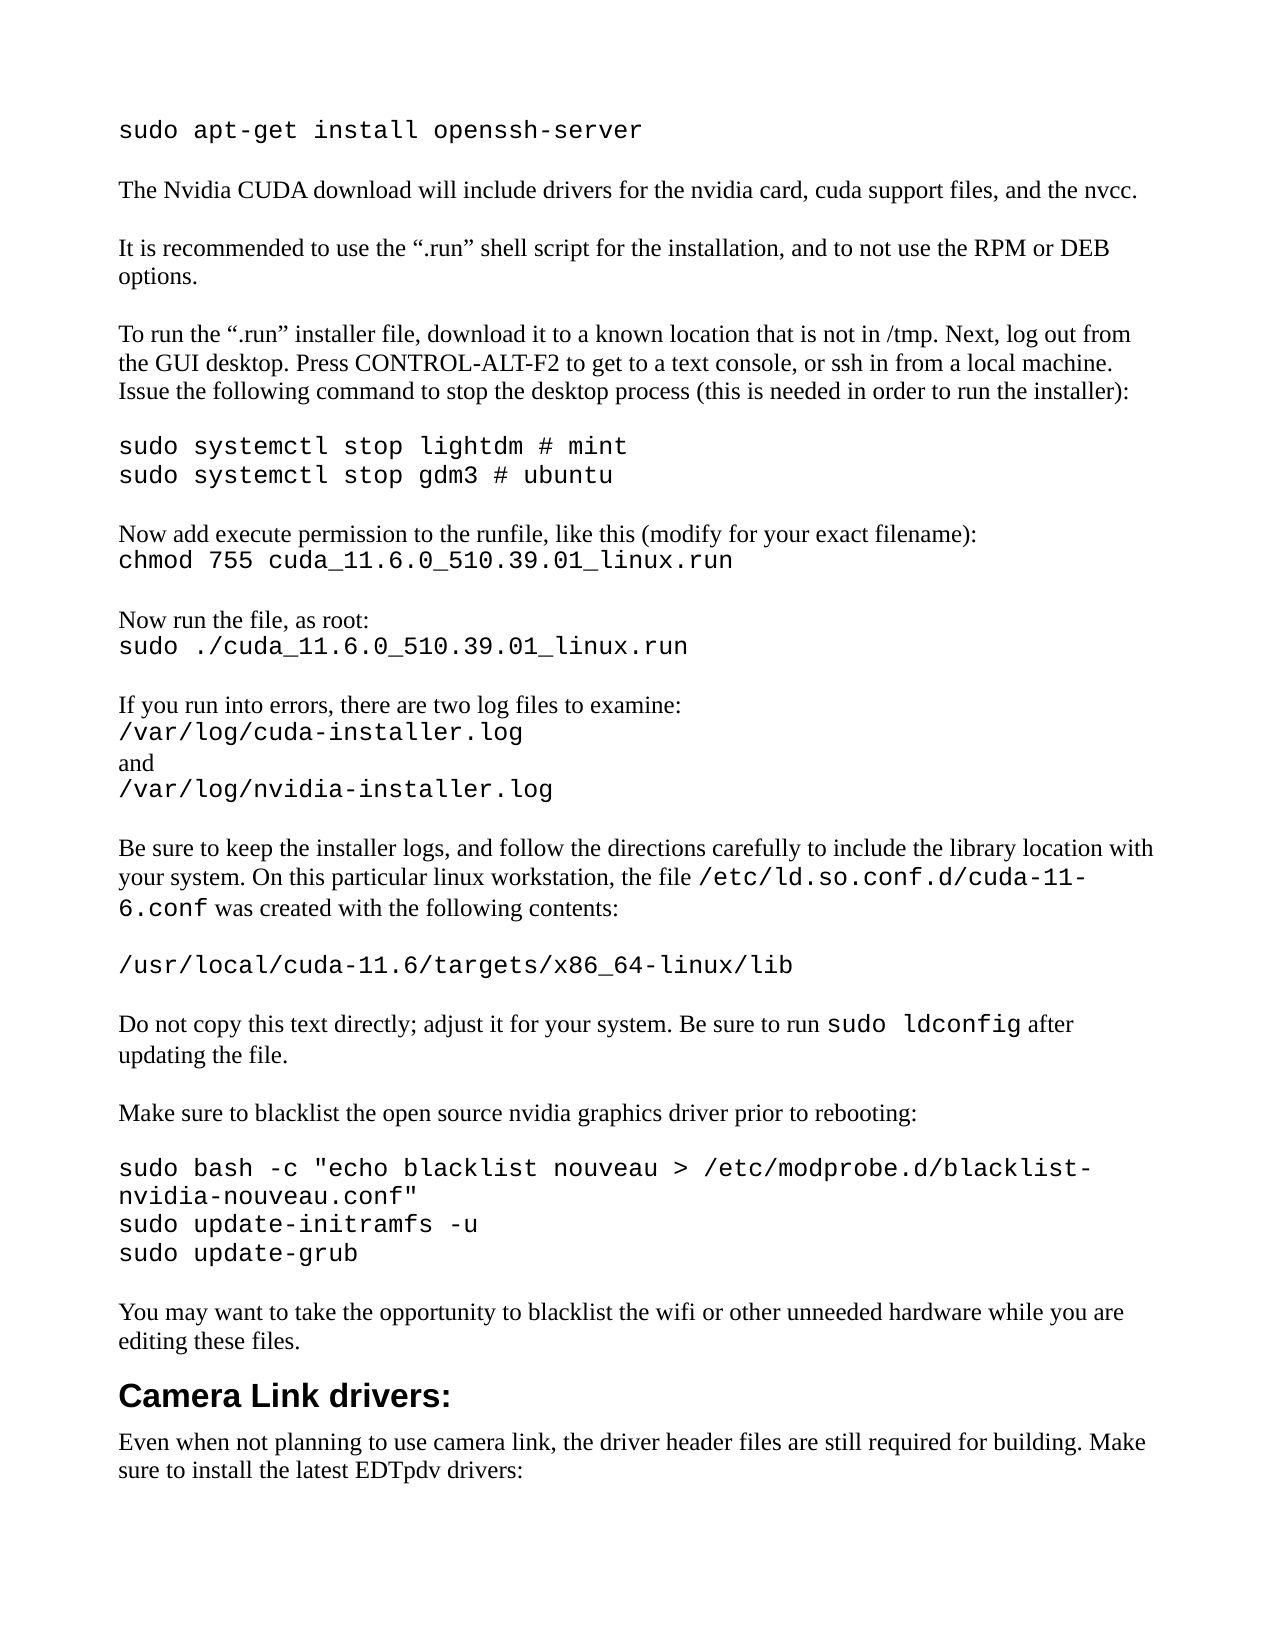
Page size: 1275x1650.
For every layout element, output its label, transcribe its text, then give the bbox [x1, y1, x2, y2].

text sudo systemctl stop gdm3 # ubuntu [118, 462, 1157, 491]
text sudo ./cuda_11.6.0_510.39.01_linux.run [118, 633, 1157, 662]
text It is recommended to use the “.run” shell script for the installation, and to not use the RPM or DEB options. [118, 233, 1157, 290]
text /var/log/nvidia-installer.log [118, 776, 1157, 805]
text Make sure to blacklist the open source nvidia graphics driver prior to rebooting: [118, 1098, 1157, 1126]
text sudo update-initramfs -u [118, 1212, 1157, 1240]
text Do not copy this text directly; adjust it for your system. Be sure to run sudo ldconfig after updating the file. [118, 1009, 1157, 1069]
text Now run the file, as root: [118, 605, 1157, 633]
text sudo apt-get install openssh-server [118, 118, 1157, 146]
text Even when not planning to use camera link, the driver header files are still required for building. Make sure to install the latest EDTpdv drivers: [118, 1427, 1157, 1484]
text sudo update-grub [118, 1240, 1157, 1268]
text /usr/local/cuda-11.6/targets/x86_64-linux/lib [118, 953, 1157, 981]
text chmod 755 cuda_11.6.0_510.39.01_linux.run [118, 548, 1157, 576]
subtitle Camera Link drivers: [118, 1376, 1157, 1414]
text and [118, 748, 1157, 776]
text /var/log/cuda-installer.log [118, 719, 1157, 748]
text If you run into errors, there are two log files to examine: [118, 691, 1157, 719]
text sudo bash -c "echo blacklist nouveau > /etc/modprobe.d/blacklist-nvidia-nouveau.conf" [118, 1155, 1157, 1212]
text To run the “.run” installer file, download it to a known location that is not in /tmp. Next, log out from the GUI desktop. Press CONTROL-ALT-F2 to get to a text console, or ssh in from a local machine. Issue the following command to stop the desktop process (this is needed in order to run the installer): [118, 319, 1157, 405]
text Be sure to keep the installer logs, and follow the directions carefully to include the library location with your system. On this particular linux workstation, the file /etc/ld.so.conf.d/cuda-11-6.conf was created with the following contents: [118, 833, 1157, 924]
text The Nvidia CUDA download will include drivers for the nvidia card, cuda support files, and the nvcc. [118, 175, 1157, 204]
text You may want to take the opportunity to blacklist the wifi or other unneeded hardware while you are editing these files. [118, 1297, 1157, 1355]
text sudo systemctl stop lightdm # mint [118, 434, 1157, 462]
